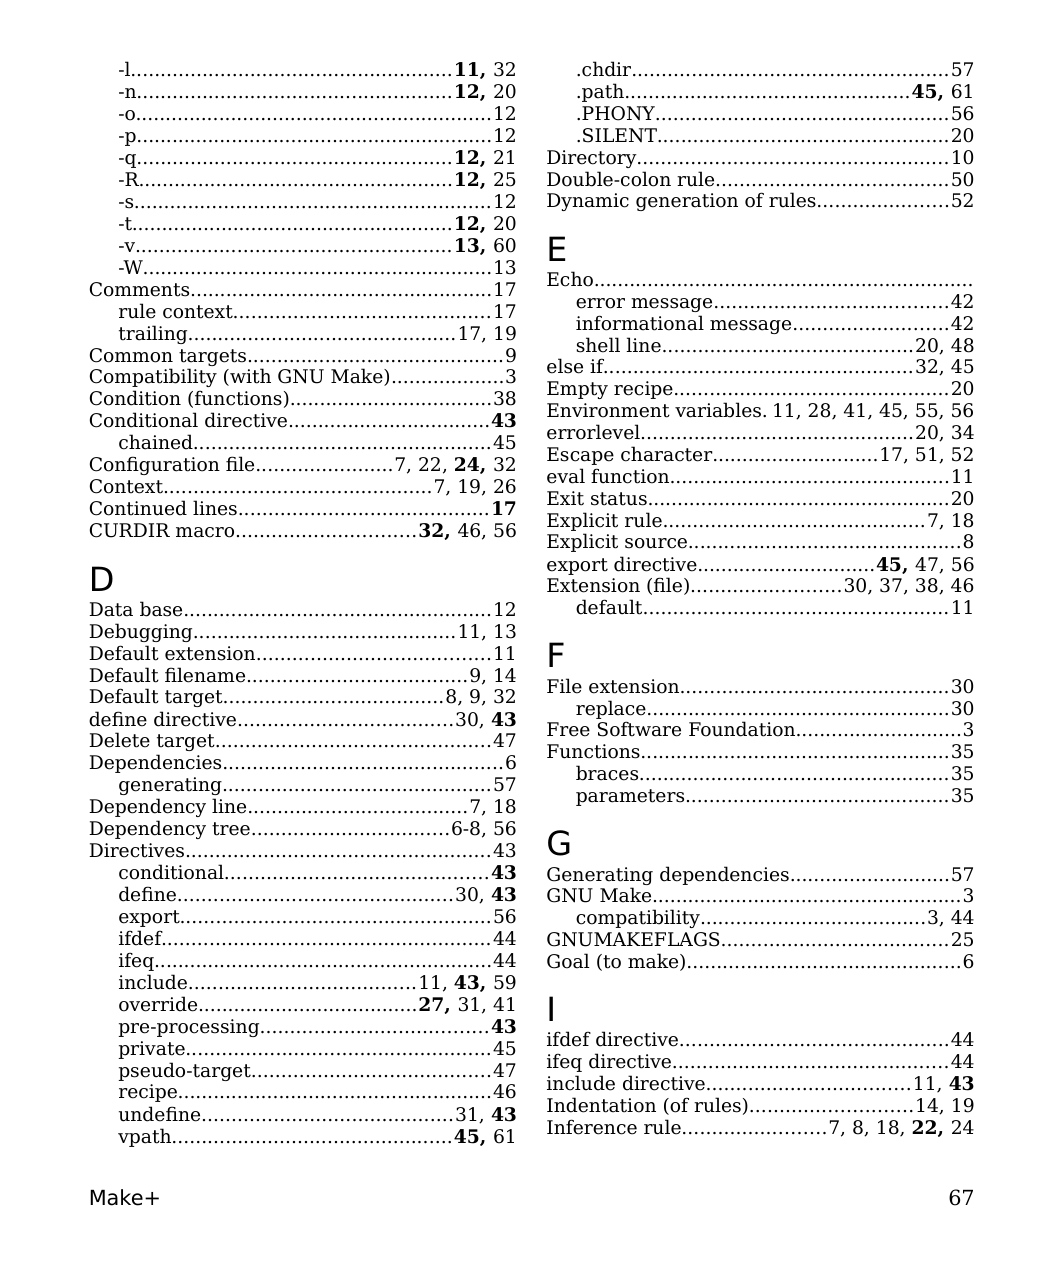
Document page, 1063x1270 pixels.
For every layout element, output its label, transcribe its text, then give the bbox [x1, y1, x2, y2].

text Compatibility (with GNU Make) 3 [88, 367, 517, 388]
text default 11 [576, 597, 974, 619]
text Comments 17 [88, 279, 517, 301]
text Functions 35 [546, 741, 974, 763]
text Default filename 9, 14 [88, 664, 517, 686]
text export 56 [118, 906, 517, 928]
text informational message 42 [576, 313, 974, 334]
text errorlevel 20, 34 [546, 422, 974, 444]
text ifeq directive 44 [546, 1051, 974, 1073]
text recipe 46 [118, 1081, 517, 1103]
text -W 13 [118, 257, 517, 279]
text Conditional directive 43 [88, 410, 517, 432]
text generating 57 [118, 774, 517, 796]
text .chdir 57 [576, 59, 974, 81]
text CURDIR macro 32, 46, 56 [88, 520, 517, 542]
text ifdef 44 [118, 928, 517, 949]
text Inference rule 7, 8, 18, 22, 24 [546, 1117, 974, 1139]
text compatibility 3, 44 [576, 907, 974, 929]
text Default target 8, 9, 32 [88, 686, 517, 708]
text braces 35 [576, 763, 974, 785]
text GNUMAKEFLAGS 25 [546, 929, 974, 951]
text Debugging 11, 13 [88, 621, 517, 643]
text else if 32, 45 [546, 356, 974, 378]
text Explicit source 8 [546, 531, 974, 553]
text -l 11, 32 [118, 59, 517, 81]
text pre-processing 43 [118, 1016, 517, 1038]
text GNU Make 3 [546, 885, 974, 907]
text Extension (file) 30, 37, 38, 46 [546, 575, 974, 597]
text Continued lines 17 [88, 498, 517, 520]
text I [546, 991, 974, 1029]
text Dependencies 6 [88, 752, 517, 774]
text ifeq 44 [118, 949, 517, 971]
text Exit status 20 [546, 488, 974, 509]
text Indentation (of rules) 14, 19 [546, 1095, 974, 1117]
text Free Software Foundation 3 [546, 719, 974, 741]
text -p 12 [118, 125, 517, 147]
text F [546, 637, 974, 676]
text Configuration file 7, 22, 24, 32 [88, 454, 517, 476]
text shell line 20, 48 [576, 334, 974, 356]
text .path 45, 61 [576, 81, 974, 103]
text rule context 17 [118, 301, 517, 323]
text Echo [546, 269, 974, 291]
text Common targets 9 [88, 345, 517, 367]
text G [546, 825, 974, 863]
text Explicit rule 7, 18 [546, 509, 974, 531]
text Directory 10 [546, 147, 974, 169]
text define directive 30, 43 [88, 708, 517, 730]
text chained 45 [118, 432, 517, 454]
text private 45 [118, 1038, 517, 1059]
text -o 12 [118, 103, 517, 125]
text include directive 11, 43 [546, 1073, 974, 1095]
text Condition (functions) 38 [88, 388, 517, 410]
text Environment variables 11, 28, 41, 45, 55, 56 [546, 400, 974, 422]
text Goal (to make) 6 [546, 951, 974, 973]
text Dependency tree 6-8, 56 [88, 818, 517, 840]
text Double-colon rule 50 [546, 169, 974, 191]
text -v 13, 60 [118, 235, 517, 257]
text conditional 43 [118, 862, 517, 884]
text -q 12, 21 [118, 147, 517, 169]
text -R 12, 25 [118, 169, 517, 191]
text -t 12, 20 [118, 213, 517, 235]
text Empty recipe 20 [546, 378, 974, 400]
text Data base 12 [88, 599, 517, 621]
text trailing 17, 19 [118, 323, 517, 345]
text error message 42 [576, 291, 974, 313]
text Dynamic generation of rules 52 [546, 191, 974, 212]
text Directives 43 [88, 840, 517, 862]
text pseudo-target 47 [118, 1059, 517, 1081]
text Escape character 17, 51, 52 [546, 444, 974, 466]
text -n 12, 20 [118, 81, 517, 103]
text undefine 31, 43 [118, 1103, 517, 1125]
text override 27, 31, 41 [118, 993, 517, 1016]
text include 11, 43, 59 [118, 971, 517, 993]
text export directive 45, 47, 56 [546, 553, 974, 575]
text Default extension 11 [88, 643, 517, 664]
text Delete target 47 [88, 730, 517, 752]
text .SILENT 20 [576, 125, 974, 147]
text D [88, 560, 517, 599]
text .PHONY 56 [576, 103, 974, 125]
text File extension 30 [546, 676, 974, 698]
text Dependency line 7, 18 [88, 796, 517, 818]
text -s 12 [118, 191, 517, 213]
text parameters 35 [576, 785, 974, 807]
text define 30, 43 [118, 884, 517, 906]
text E [546, 230, 974, 269]
text replace 30 [576, 698, 974, 719]
text vpath 45, 61 [118, 1125, 517, 1147]
text ifdef directive 44 [546, 1029, 974, 1051]
text eval function 11 [546, 466, 974, 488]
text Generating dependencies 57 [546, 863, 974, 885]
text Context 7, 19, 26 [88, 476, 517, 498]
